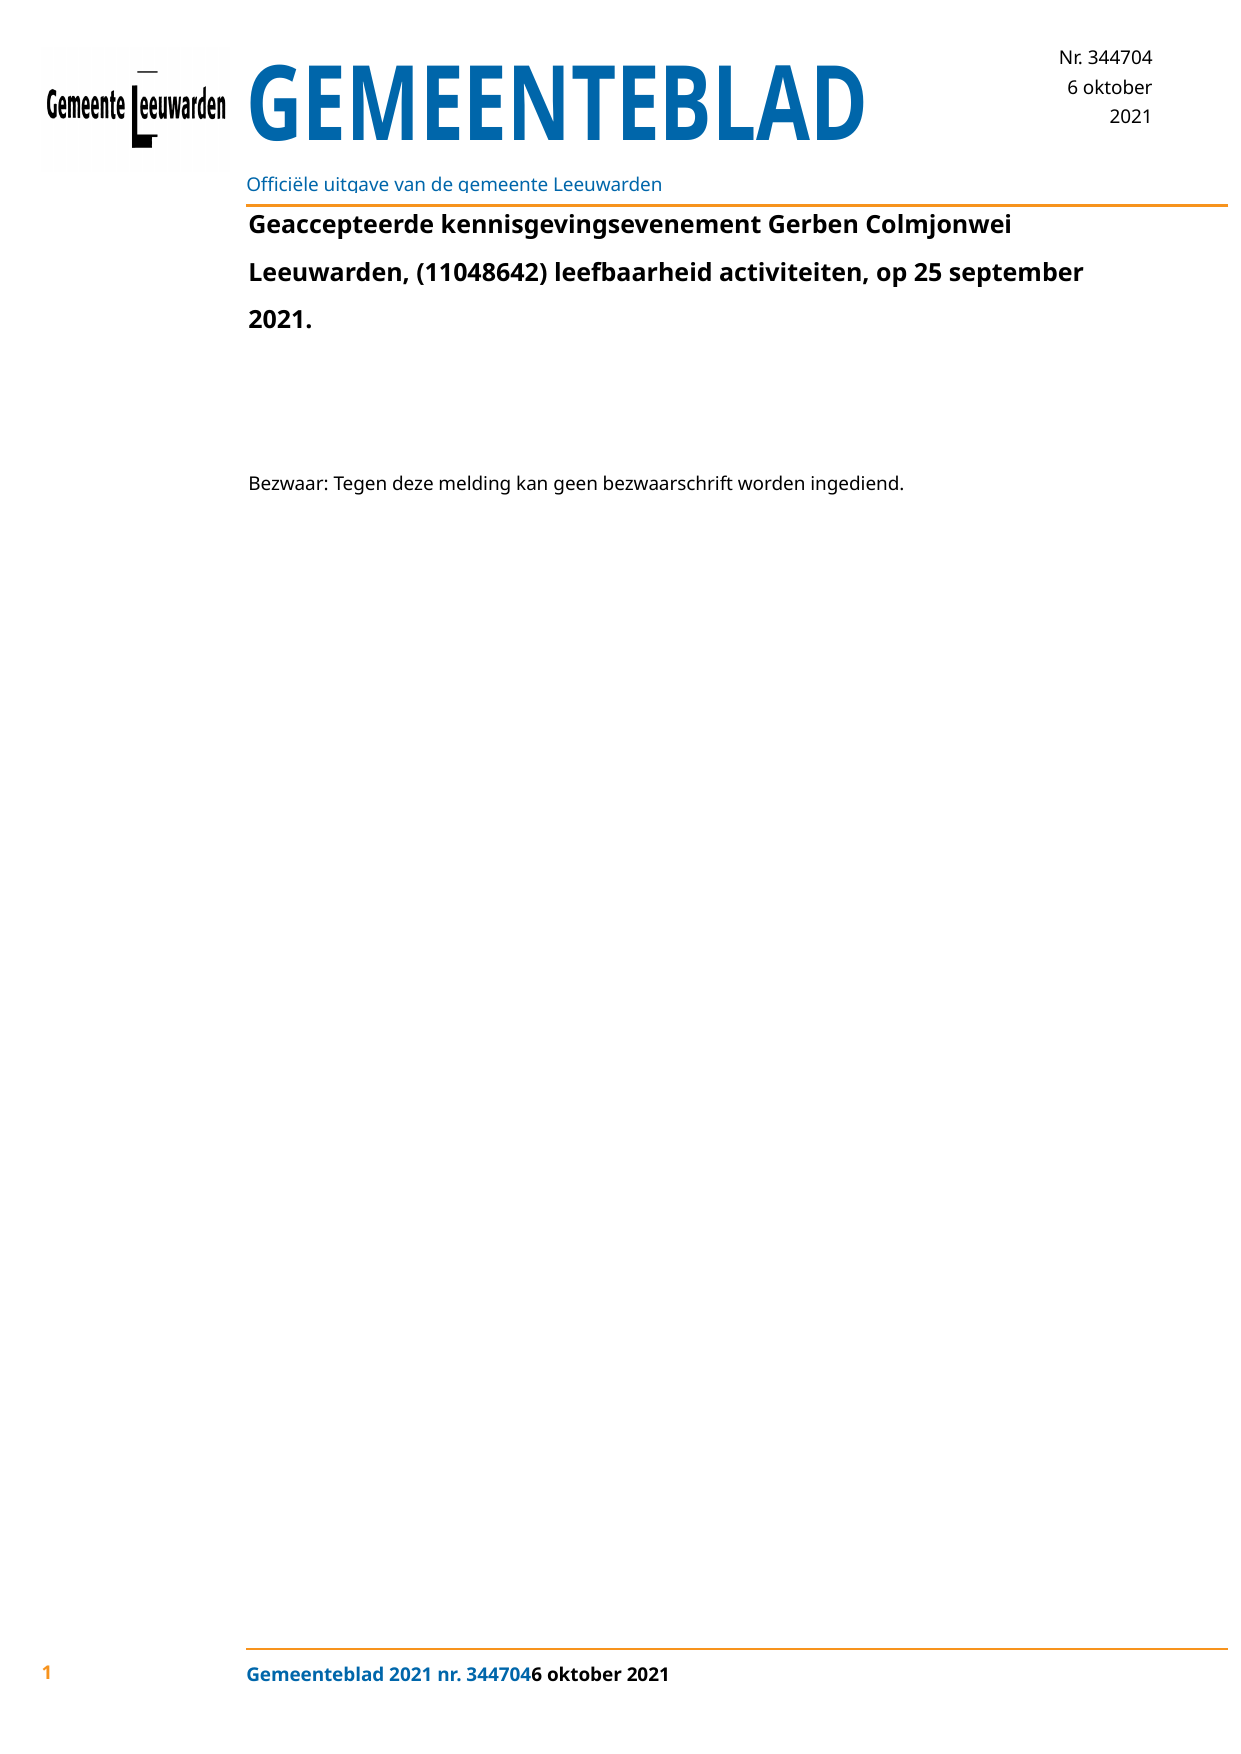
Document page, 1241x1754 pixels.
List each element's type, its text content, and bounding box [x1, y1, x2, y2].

text Geaccepteerde kennisgevingsevenement Gerben Colmjonwei Leeuwarden, (11048642) leefbaarheid activiteiten, op 25 september 2021. [248, 207, 1152, 336]
picture [41, 47, 231, 172]
text Bezwaar: Tegen deze melding kan geen bezwaarschrift worden ingediend. [248, 470, 1152, 496]
